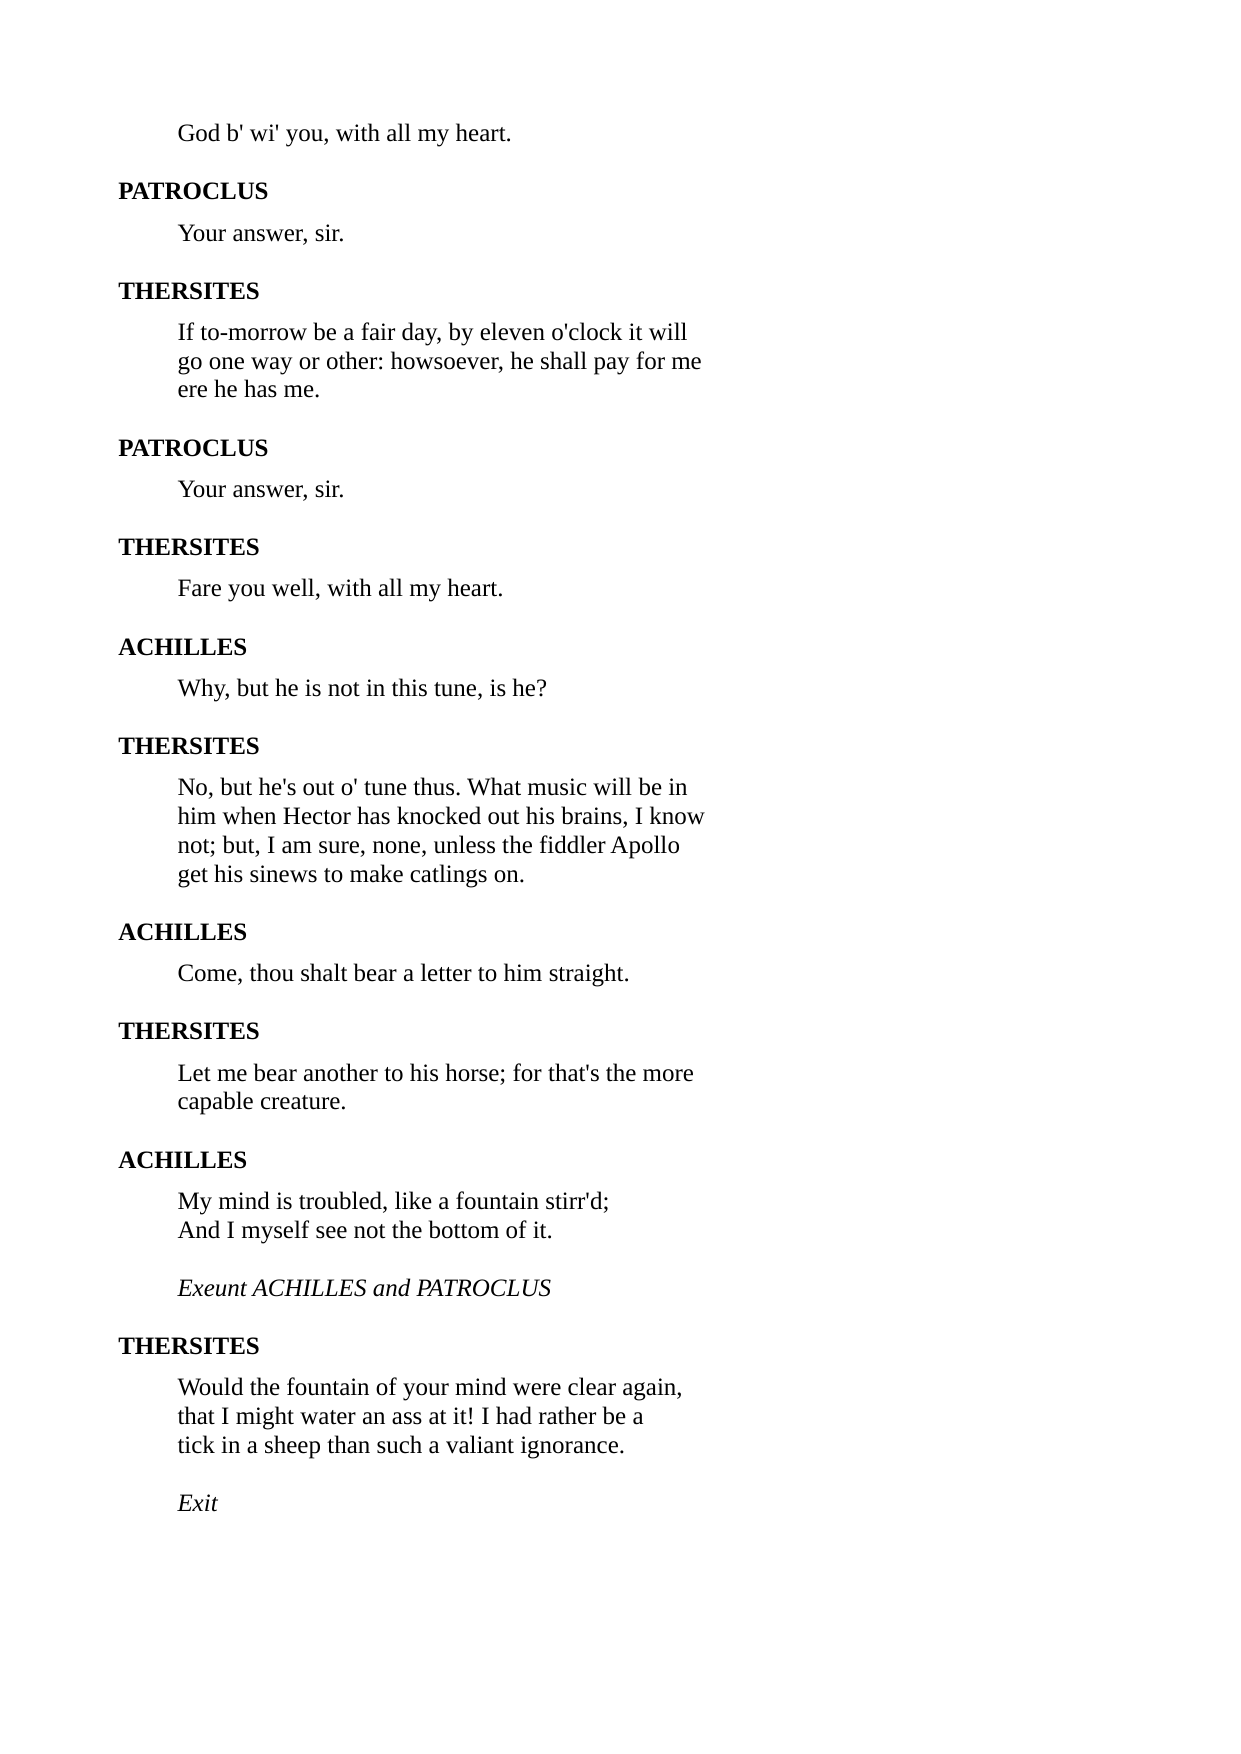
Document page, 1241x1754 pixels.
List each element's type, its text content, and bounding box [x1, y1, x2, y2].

text PATROCLUS [118, 176, 1122, 205]
text Exeunt ACHILLES and PATROCLUS [177, 1273, 1063, 1302]
text ACHILLES [118, 632, 1122, 661]
text My mind is troubled, like a fountain stirr'd; And I myself see not the bottom of it. [177, 1186, 1063, 1243]
text THERSITES [118, 532, 1122, 561]
text Why, but he is not in this tune, is he? [177, 673, 1063, 702]
text If to-morrow be a fair day, by eleven o'clock it will go one way or other: howsoever, he shall pay for me ere he has me. [177, 317, 1063, 403]
text Your answer, sir. [177, 218, 1063, 246]
text THERSITES [118, 276, 1122, 304]
text THERSITES [118, 1331, 1122, 1360]
text THERSITES [118, 1016, 1122, 1045]
text Let me bear another to his horse; for that's the more capable creature. [177, 1058, 1063, 1115]
text God b' wi' you, with all my heart. [177, 118, 1063, 147]
text Fare you well, with all my heart. [177, 573, 1063, 602]
text Exit [177, 1488, 1063, 1517]
text Would the fountain of your mind were clear again, that I might water an ass at it! I had rather be a tick in a sheep than such a valiant ignorance. [177, 1372, 1063, 1459]
text PATROCLUS [118, 433, 1122, 462]
text ACHILLES [118, 1145, 1122, 1173]
text Your answer, sir. [177, 474, 1063, 503]
text No, but he's out o' tune thus. What music will be in him when Hector has knocked out his brains, I know not; but, I am sure, none, unless the fiddler Apollo get his sinews to make catlings on. [177, 772, 1063, 887]
text THERSITES [118, 731, 1122, 760]
text ACHILLES [118, 917, 1122, 946]
text Come, thou shalt bear a letter to him straight. [177, 958, 1063, 987]
